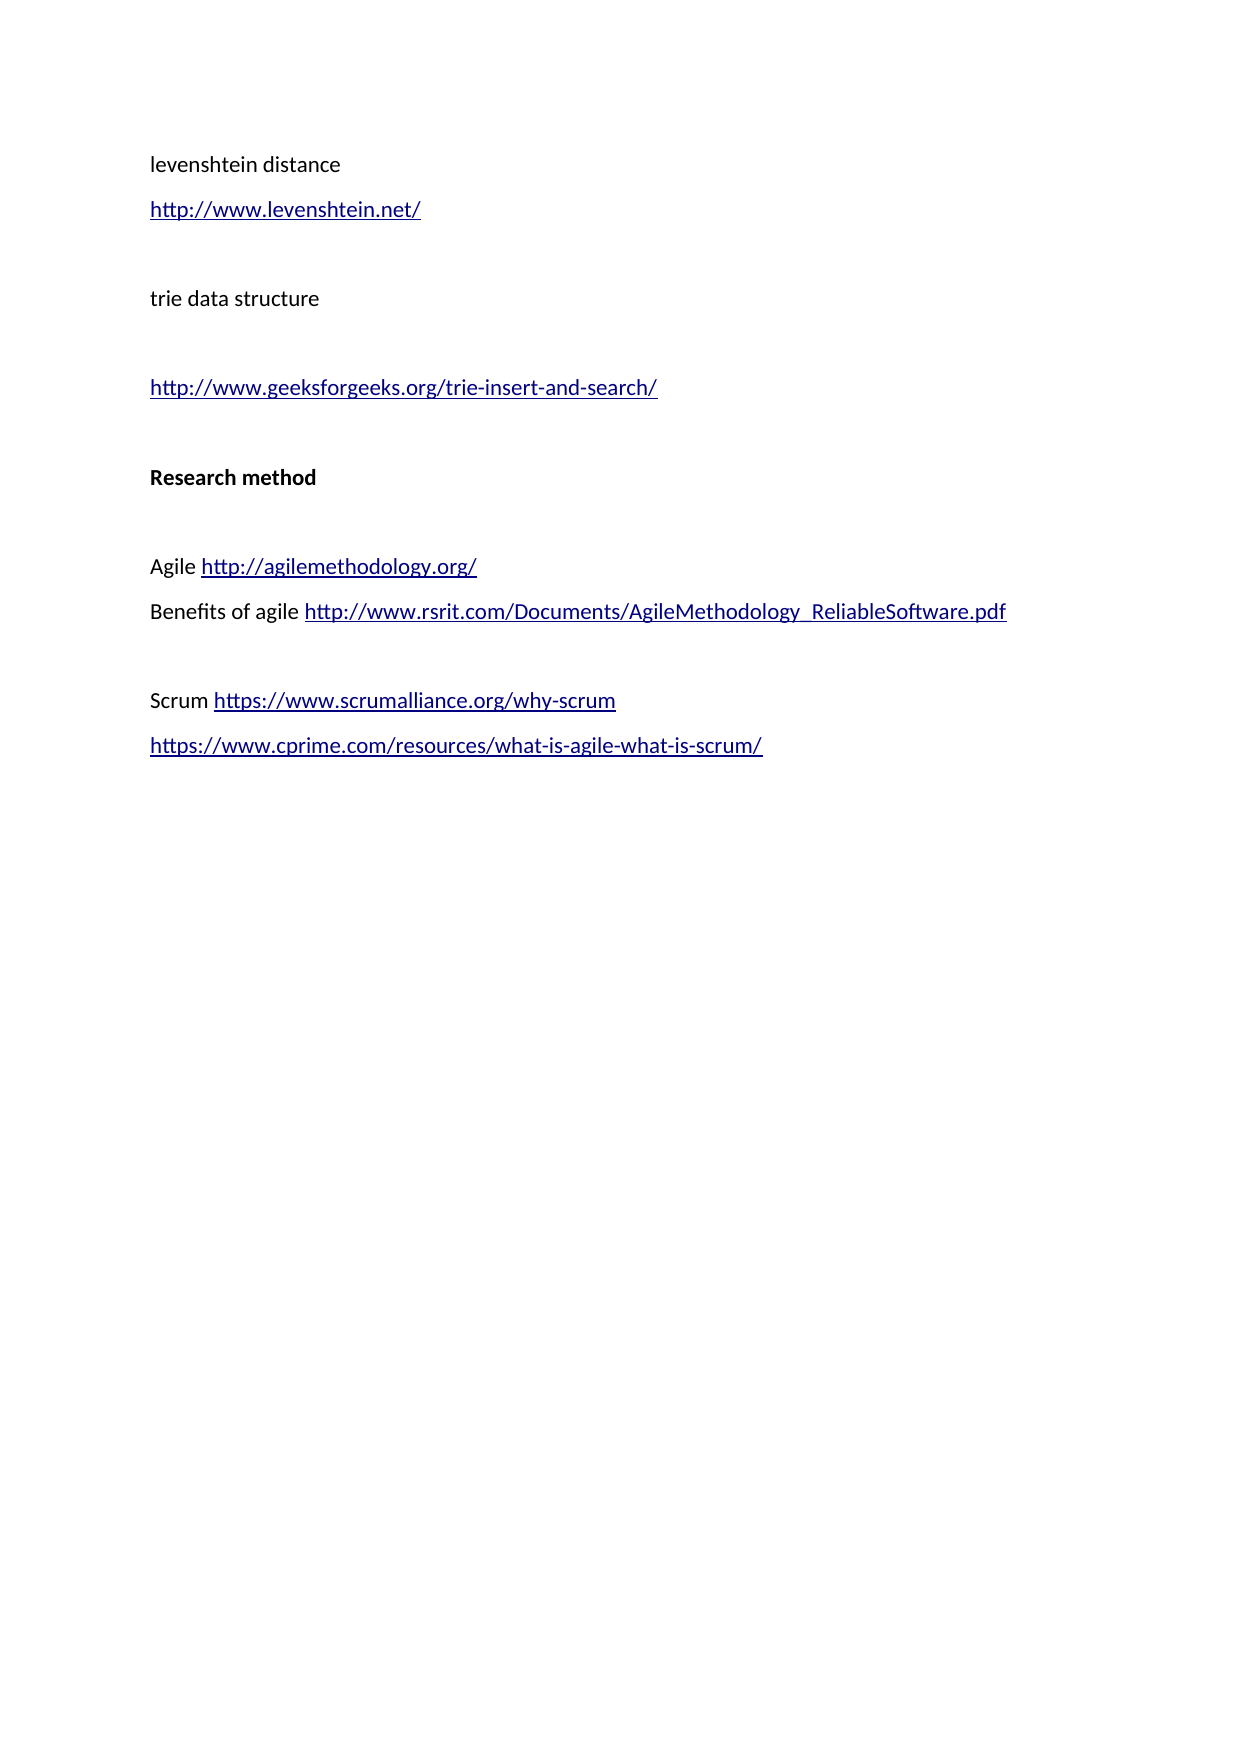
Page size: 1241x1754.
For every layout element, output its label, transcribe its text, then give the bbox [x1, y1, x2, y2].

list trie data structure [150, 284, 1090, 312]
list http://www.levenshtein.net/ [150, 195, 1090, 223]
list https://www.cprime.com/resources/what-is-agile-what-is-scrum/ [150, 731, 1090, 759]
list Agile http://agilemethodology.org/ [150, 552, 1090, 580]
list Scrum https://www.scrumalliance.org/why-scrum [150, 686, 1090, 714]
list http://www.geeksforgeeks.org/trie-insert-and-search/ [150, 373, 1090, 401]
list Research method [150, 463, 1090, 491]
list Benefits of agile http://www.rsrit.com/Documents/AgileMethodology_ReliableSoftware.pdf [150, 597, 1090, 625]
list levenshtein distance [150, 150, 1090, 178]
